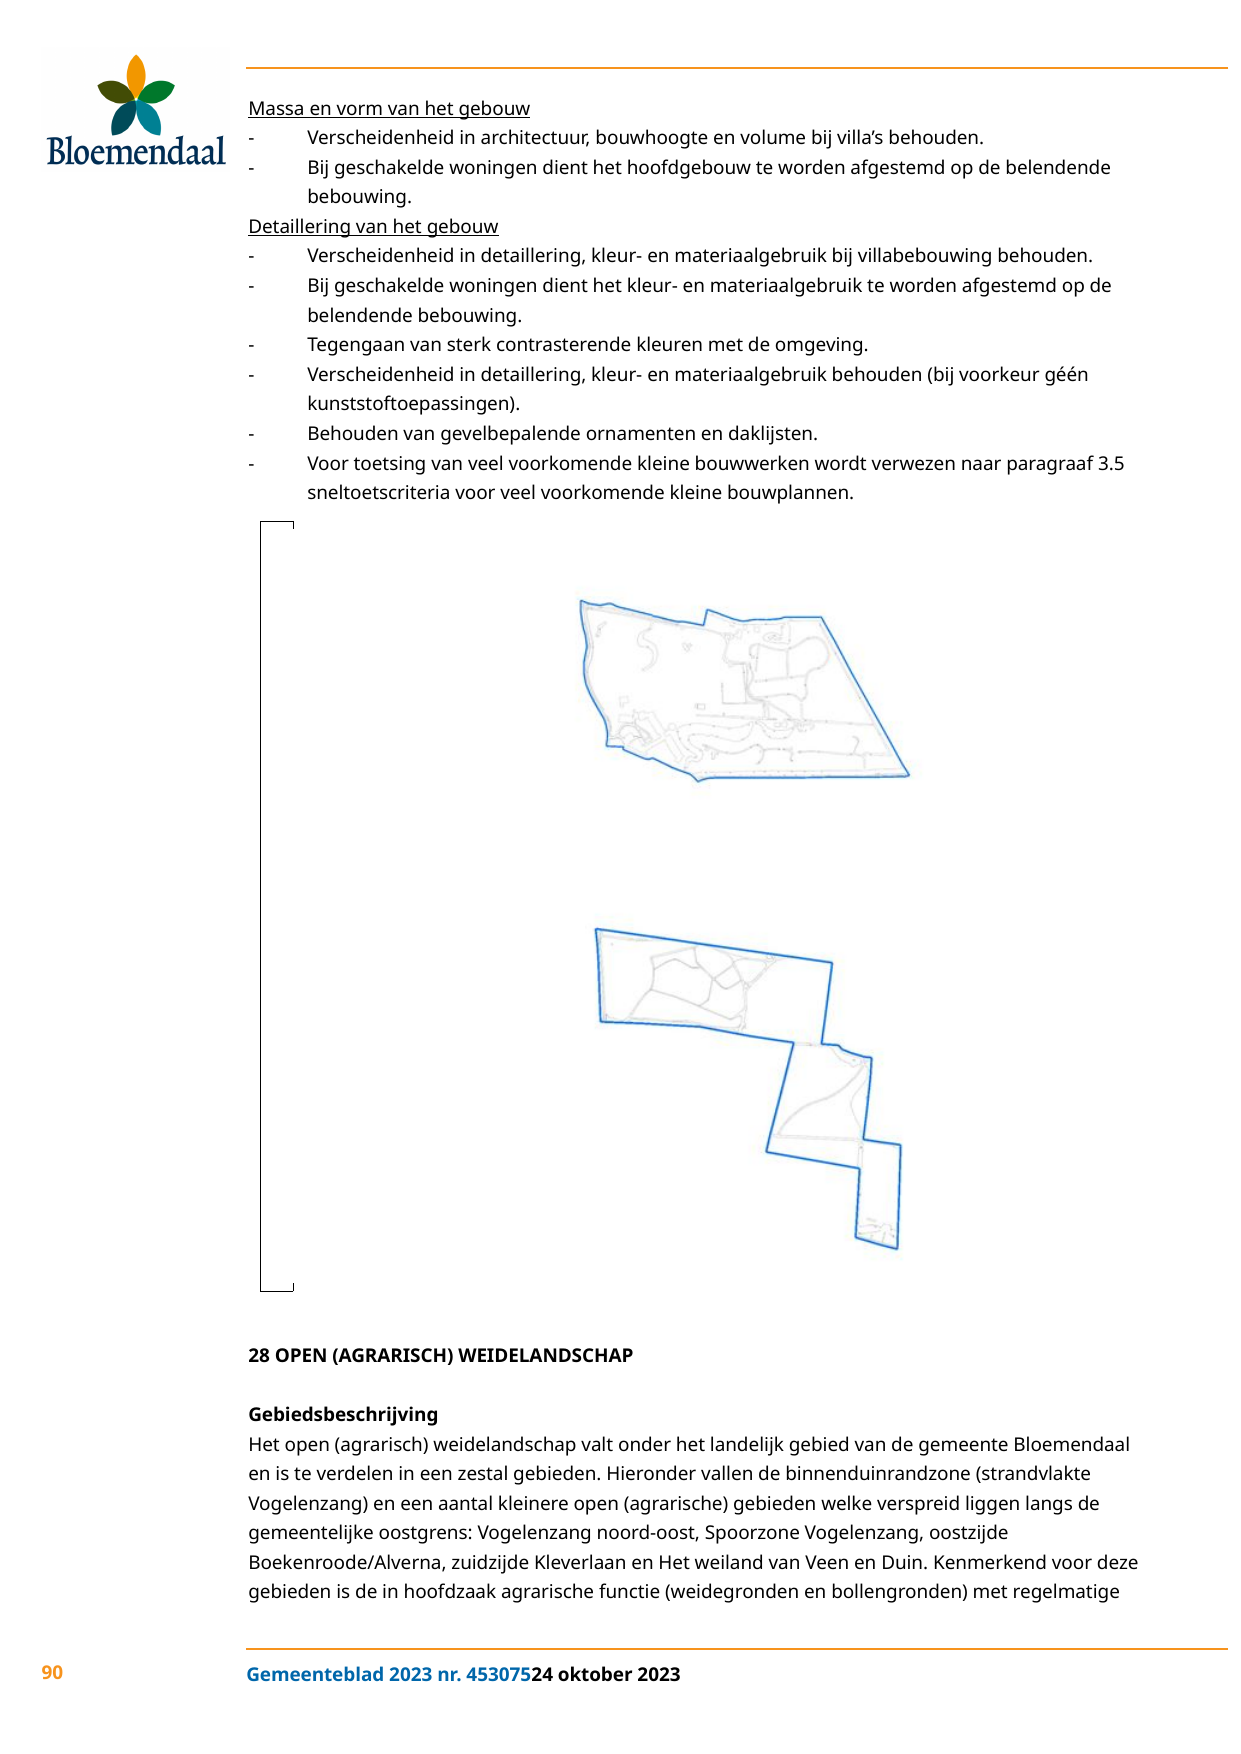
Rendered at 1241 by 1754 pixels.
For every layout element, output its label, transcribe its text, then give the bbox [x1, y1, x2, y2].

picture [41, 47, 231, 172]
list Bij geschakelde woningen dient het hoofdgebouw te worden afgestemd op de belendende bebouwing. [248, 154, 1152, 209]
list Bij geschakelde woningen dient het kleur- en materiaalgebruik te worden afgestemd op de belendende bebouwing. [248, 272, 1152, 328]
text Het open (agrarisch) weidelandschap valt onder het landelijk gebied van de gemeente Bloemendaal en is te verdelen in een zestal gebieden. Hieronder vallen de binnenduinrandzone (strandvlakte Vogelenzang) en een aantal kleinere open (agrarische) gebieden welke verspreid liggen langs de gemeentelijke oostgrens: Vogelenzang noord-oost, Spoorzone Vogelenzang, oostzijde Boekenroode/Alverna, zuidzijde Kleverlaan en Het weiland van Veen en Duin. Kenmerkend voor deze gebieden is de in hoofdzaak agrarische functie (weidegronden en bollengronden) met regelmatige [248, 1431, 1152, 1604]
list Verscheidenheid in detaillering, kleur- en materiaalgebruik bij villabebouwing behouden. [248, 243, 1152, 268]
text Gebiedsbeschrijving [248, 1401, 1152, 1427]
picture [268, 529, 1173, 1283]
list Verscheidenheid in detaillering, kleur- en materiaalgebruik behouden (bij voorkeur géén kunststoftoepassingen). [248, 361, 1152, 416]
text Detaillering van het gebouw [248, 213, 1152, 239]
text 28 OPEN (AGRARISCH) WEIDELANDSCHAP [248, 1342, 1152, 1368]
list Tegengaan van sterk contrasterende kleuren met de omgeving. [248, 331, 1152, 357]
list Voor toetsing van veel voorkomende kleine bouwwerken wordt verwezen naar paragraaf 3.5 sneltoetscriteria voor veel voorkomende kleine bouwplannen. [248, 450, 1152, 505]
text Massa en vorm van het gebouw [248, 95, 1152, 121]
list Behouden van gevelbepalende ornamenten en daklijsten. [248, 420, 1152, 446]
list Verscheidenheid in architectuur, bouwhoogte en volume bij villa’s behouden. [248, 124, 1152, 150]
